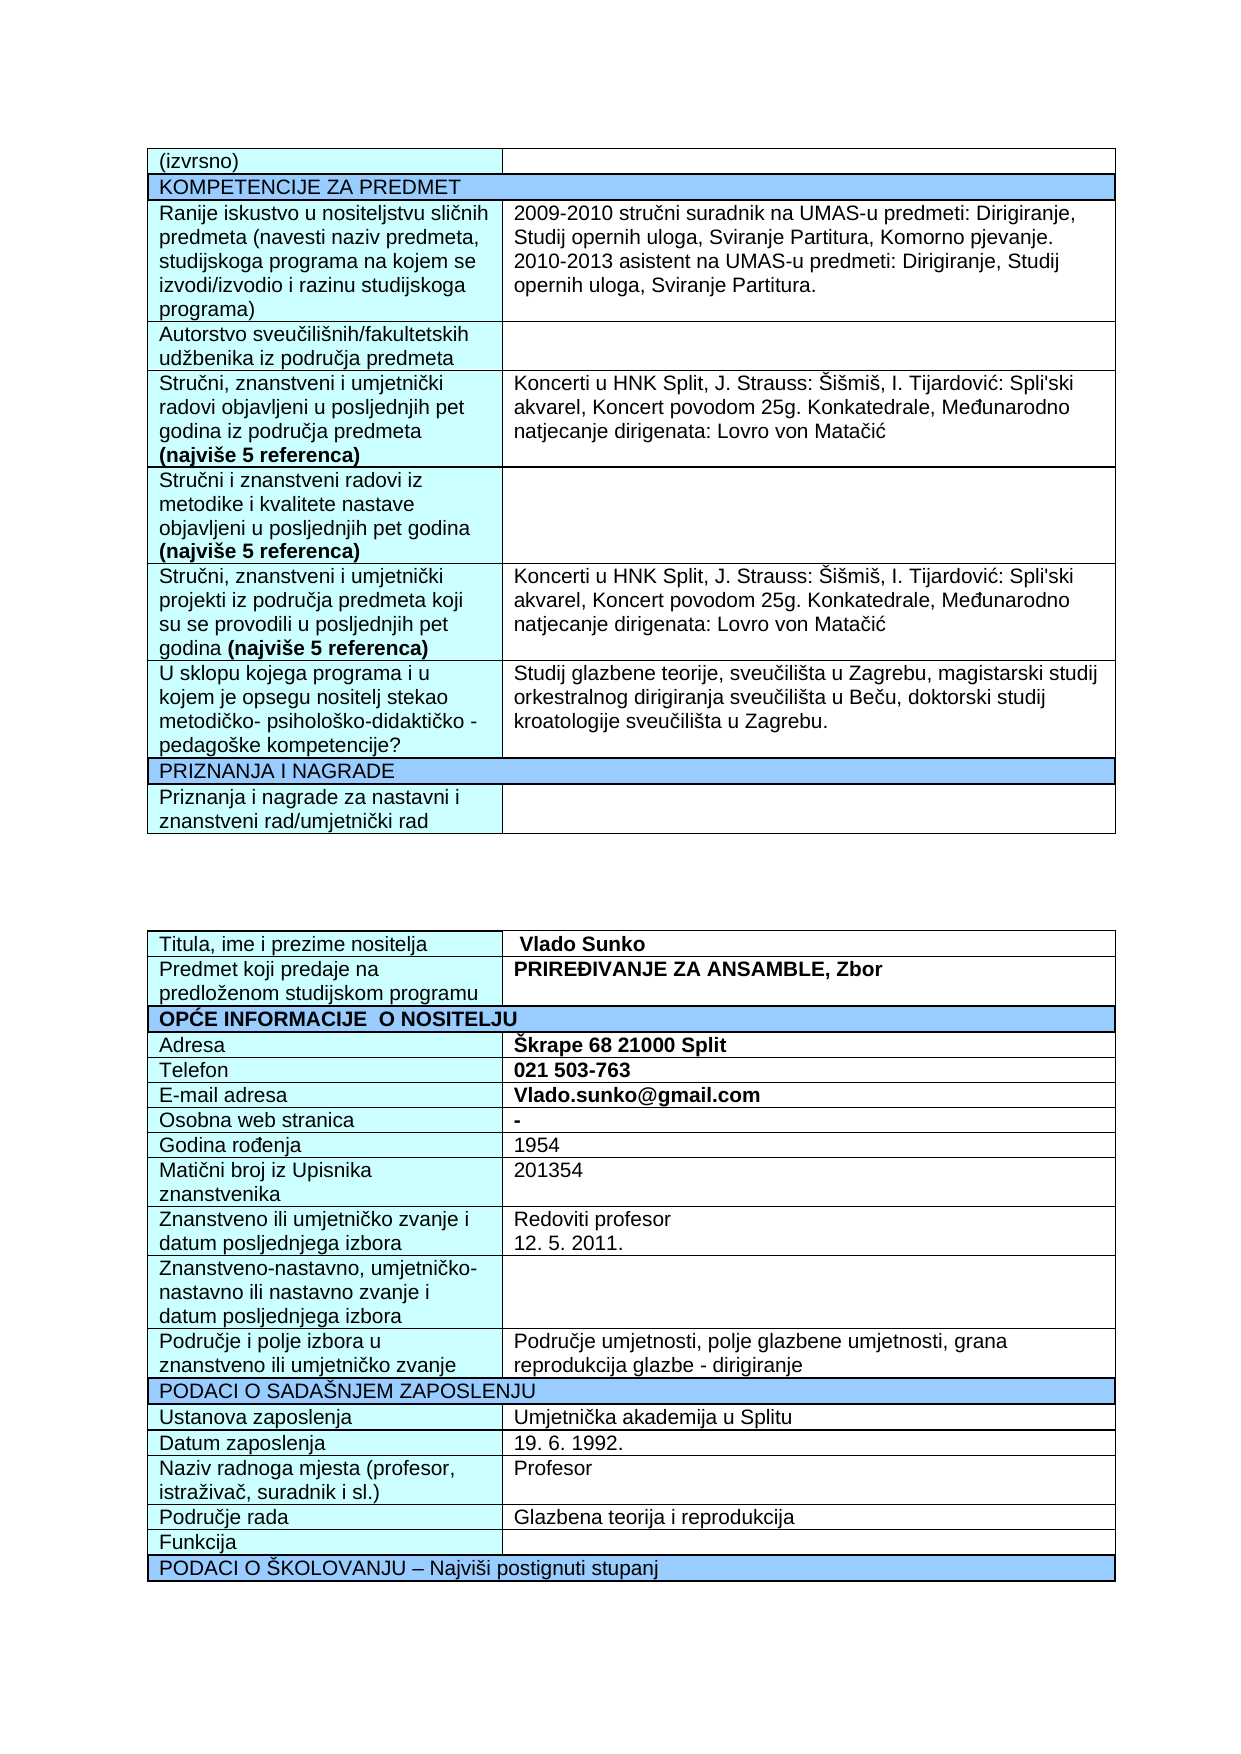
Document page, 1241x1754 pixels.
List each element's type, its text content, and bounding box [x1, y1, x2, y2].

table_cell (izvrsno) [148, 149, 502, 173]
table_cell Škrape 68 21000 Split [503, 1033, 1115, 1057]
table_cell Profesor [503, 1456, 1115, 1504]
table_cell 19. 6. 1992. [503, 1431, 1115, 1455]
table_cell PODACI O ŠKOLOVANJU – Najviši postignuti stupanj [149, 1556, 1114, 1580]
table_cell Adresa [148, 1033, 502, 1057]
table_cell Ranije iskustvo u nositeljstvu sličnih predmeta (navesti naziv predmeta, studijskoga programa na kojem se izvodi/izvodio i razinu studijskoga programa) [148, 201, 502, 321]
table_cell Studij glazbene teorije, sveučilišta u Zagrebu, magistarski studij orkestralnog dirigiranja sveučilišta u Beču, doktorski studij kroatologije sveučilišta u Zagrebu. [503, 661, 1115, 757]
table_cell Stručni, znanstveni i umjetnički radovi objavljeni u posljednjih pet godina iz područja predmeta (najviše 5 referenca) [148, 371, 502, 466]
table_cell Područje i polje izbora u znanstveno ili umjetničko zvanje [148, 1329, 502, 1377]
table_cell Koncerti u HNK Split, J. Strauss: Šišmiš, I. Tijardović: Spli'ski akvarel, Koncert povodom 25g. Konkatedrale, Međunarodno natjecanje dirigenata: Lovro von Matačić [503, 564, 1115, 660]
table_cell Godina rođenja [148, 1133, 502, 1157]
table_cell [503, 322, 1115, 369]
table_cell U sklopu kojega programa i u kojem je opsegu nositelj stekao metodičko- psihološko-didaktičko -pedagoške kompetencije? [148, 661, 502, 757]
table_cell [503, 468, 1115, 563]
table_cell - [503, 1108, 1115, 1132]
table_cell Matični broj iz Upisnika znanstvenika [148, 1158, 502, 1206]
table_cell Funkcija [148, 1530, 502, 1554]
table_cell Redoviti profesor 12. 5. 2011. [503, 1207, 1115, 1255]
table_cell 201354 [503, 1158, 1115, 1206]
table_cell [503, 1530, 1115, 1554]
table_cell 2009-2010 stručni suradnik na UMAS-u predmeti: Dirigiranje, Studij opernih uloga, Sviranje Partitura, Komorno pjevanje. 2010-2013 asistent na UMAS-u predmeti: Dirigiranje, Studij opernih uloga, Sviranje Partitura. [503, 201, 1115, 321]
table_cell Ustanova zaposlenja [148, 1405, 502, 1429]
table_cell PRIZNANJA I NAGRADE [149, 759, 1114, 783]
table_cell Koncerti u HNK Split, J. Strauss: Šišmiš, I. Tijardović: Spli'ski akvarel, Koncert povodom 25g. Konkatedrale, Međunarodno natjecanje dirigenata: Lovro von Matačić [503, 371, 1115, 466]
table_cell 021 503-763 [503, 1058, 1115, 1082]
table_header Titula, ime i prezime nositelja [148, 932, 502, 956]
table_cell OPĆE INFORMACIJE O NOSITELJU [149, 1007, 1114, 1031]
table_cell Telefon [148, 1058, 502, 1082]
table_cell Predmet koji predaje na predloženom studijskom programu [148, 957, 502, 1005]
table_cell Stručni i znanstveni radovi iz metodike i kvalitete nastave objavljeni u posljednjih pet godina (najviše 5 referenca) [148, 468, 502, 563]
table_cell PRIREĐIVANJE ZA ANSAMBLE, Zbor [503, 957, 1115, 1005]
table_cell Vlado.sunko@gmail.com [503, 1083, 1115, 1107]
table_cell Priznanja i nagrade za nastavni i znanstveni rad/umjetnički rad [148, 785, 502, 833]
table_cell Umjetnička akademija u Splitu [503, 1405, 1115, 1429]
table_cell Datum zaposlenja [148, 1431, 502, 1455]
table_cell Područje rada [148, 1505, 502, 1529]
table_cell 1954 [503, 1133, 1115, 1157]
table_header Vlado Sunko [503, 931, 1115, 956]
table_cell PODACI O SADAŠNJEM ZAPOSLENJU [149, 1379, 1114, 1403]
table_cell [503, 1256, 1115, 1328]
table_cell Glazbena teorija i reprodukcija [503, 1505, 1115, 1529]
table_cell Osobna web stranica [148, 1108, 502, 1132]
table_cell Znanstveno ili umjetničko zvanje i datum posljednjega izbora [148, 1207, 502, 1255]
table_cell Područje umjetnosti, polje glazbene umjetnosti, grana reprodukcija glazbe - dirigiranje [503, 1329, 1115, 1377]
table_cell [503, 785, 1115, 833]
table_cell Autorstvo sveučilišnih/fakultetskih udžbenika iz područja predmeta [148, 322, 502, 369]
table_cell E-mail adresa [148, 1083, 502, 1107]
table_cell [503, 149, 1115, 173]
table_cell Znanstveno-nastavno, umjetničko-nastavno ili nastavno zvanje i datum posljednjega izbora [148, 1256, 502, 1328]
table_cell KOMPETENCIJE ZA PREDMET [149, 175, 1114, 199]
table_cell Stručni, znanstveni i umjetnički projekti iz područja predmeta koji su se provodili u posljednjih pet godina (najviše 5 referenca) [148, 564, 502, 660]
table_cell Naziv radnoga mjesta (profesor, istraživač, suradnik i sl.) [148, 1456, 502, 1504]
